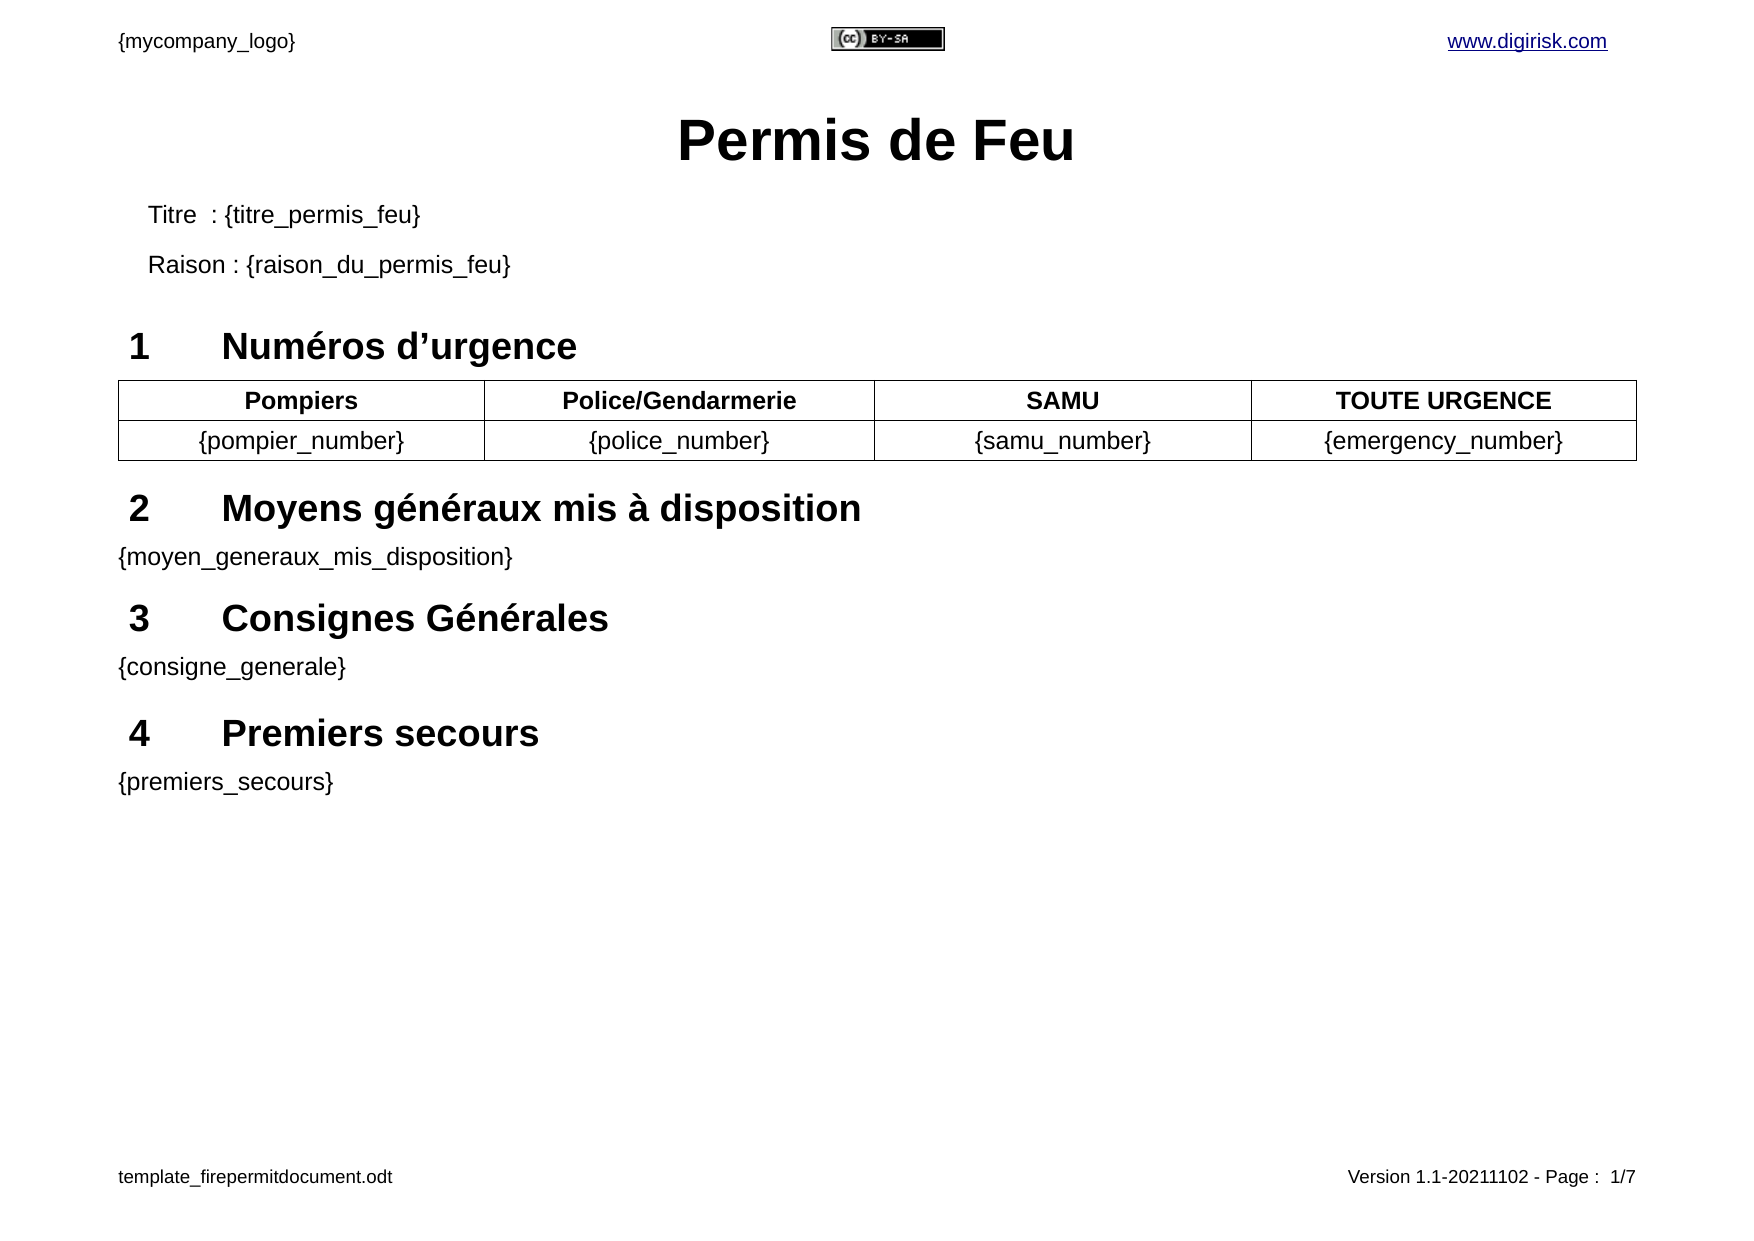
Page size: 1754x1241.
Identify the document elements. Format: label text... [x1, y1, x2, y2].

subtitle Moyens généraux mis à disposition [118, 486, 1636, 529]
subtitle Numéros d’urgence [118, 324, 1636, 367]
subtitle Premiers secours [118, 711, 1636, 755]
text {moyen_generaux_mis_disposition} [118, 542, 1636, 570]
text {consigne_generale} [118, 652, 1636, 680]
table_header SAMU [875, 381, 1251, 420]
list Titre : {titre_permis_feu} [118, 201, 1636, 229]
text {premiers_secours} [118, 767, 1636, 796]
subtitle Consignes Générales [118, 595, 1636, 639]
table_header Police/Gendarmerie [485, 381, 874, 420]
picture [831, 27, 945, 51]
table_header TOUTE URGENCE [1252, 381, 1636, 420]
table_header Pompiers [119, 381, 484, 420]
table_cell {samu_number} [875, 421, 1251, 460]
list Raison : {raison_du_permis_feu} [118, 249, 1636, 278]
table_cell {police_number} [485, 421, 874, 460]
table_cell {emergency_number} [1252, 421, 1636, 460]
table_cell {pompier_number} [119, 421, 484, 460]
text Permis de Feu [118, 106, 1636, 173]
